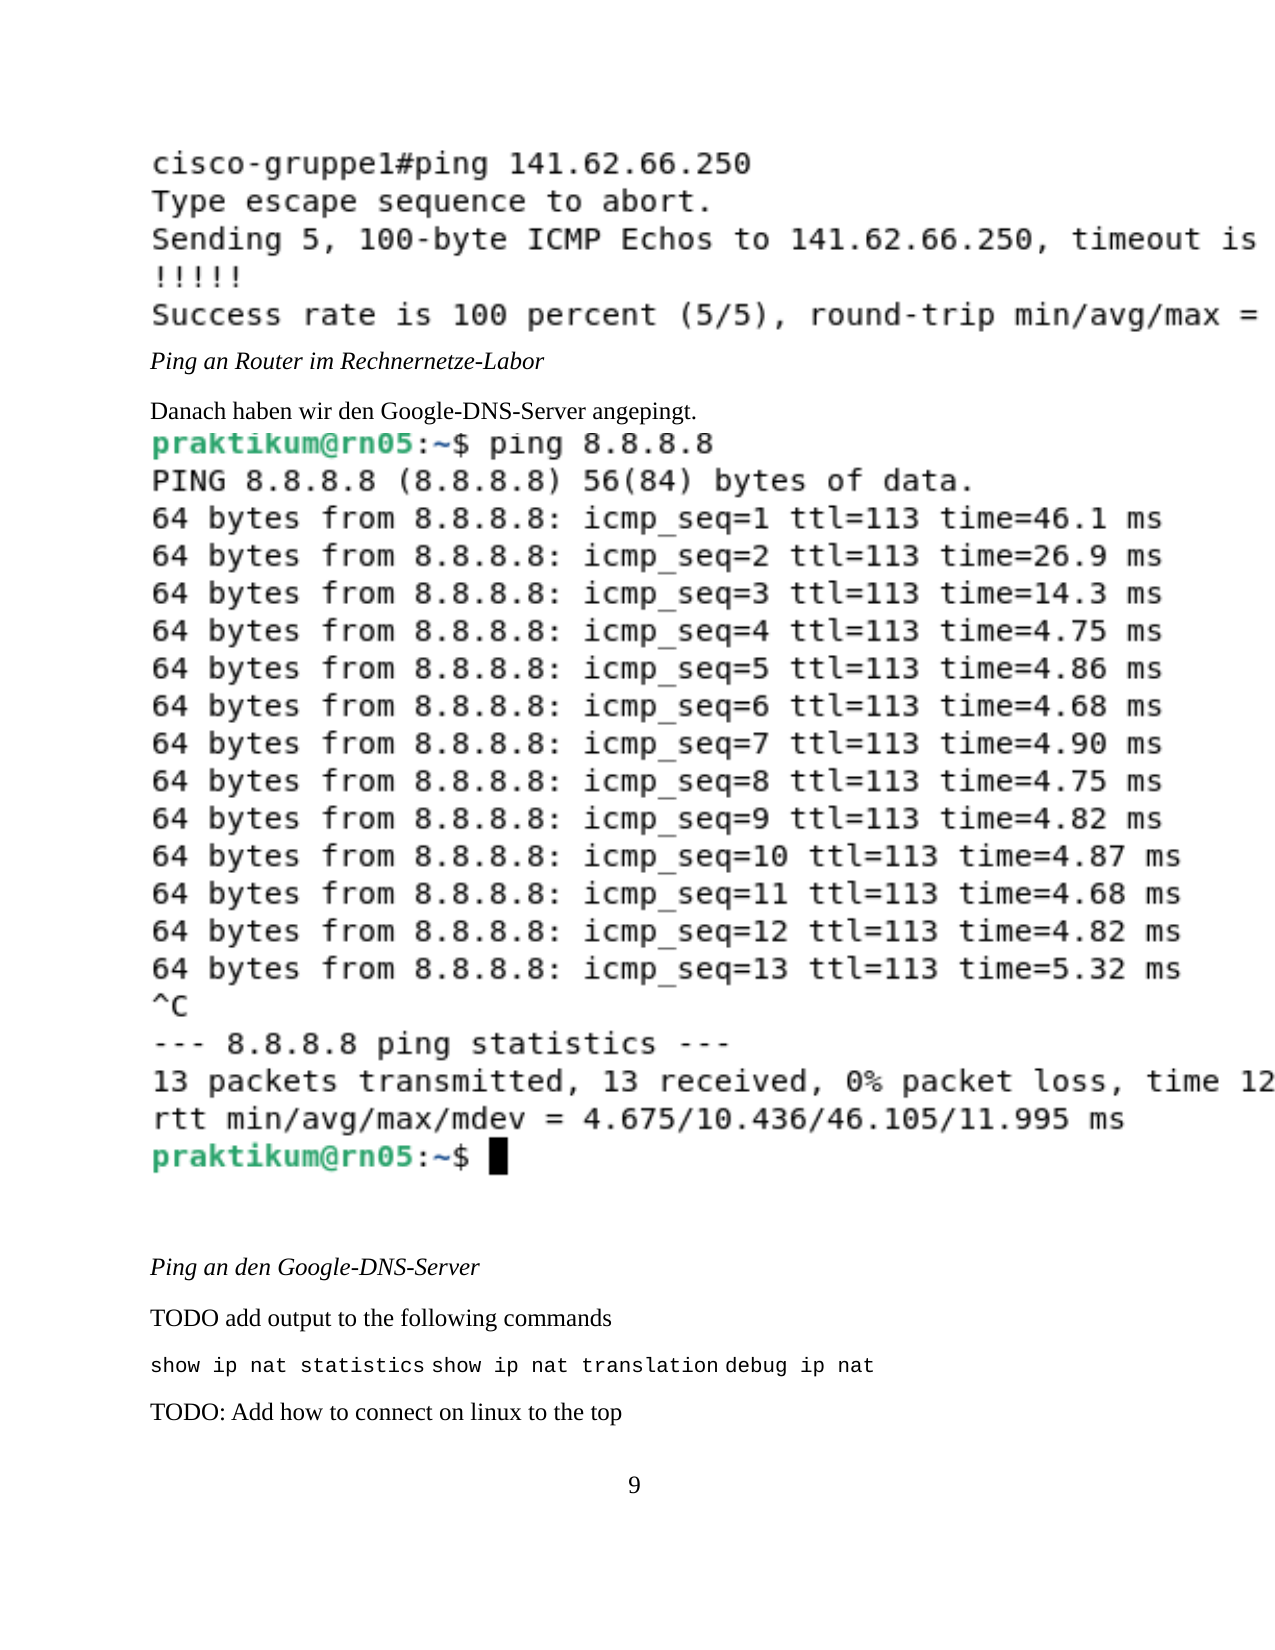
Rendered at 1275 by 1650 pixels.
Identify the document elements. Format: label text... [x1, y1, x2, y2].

text Danach haben wir den Google-DNS-Server angepingt. [150, 396, 1125, 425]
text TODO add output to the following commands [150, 1303, 1125, 1331]
picture [150, 433, 1275, 1240]
text Ping an den Google-DNS-Server [150, 1252, 1125, 1281]
picture [150, 150, 1275, 334]
text TODO: Add how to connect on linux to the top [150, 1397, 1125, 1426]
text show ip nat statistics show ip nat translation debug ip nat [150, 1349, 1125, 1379]
text Ping an Router im Rechnernetze-Labor [150, 346, 1125, 374]
